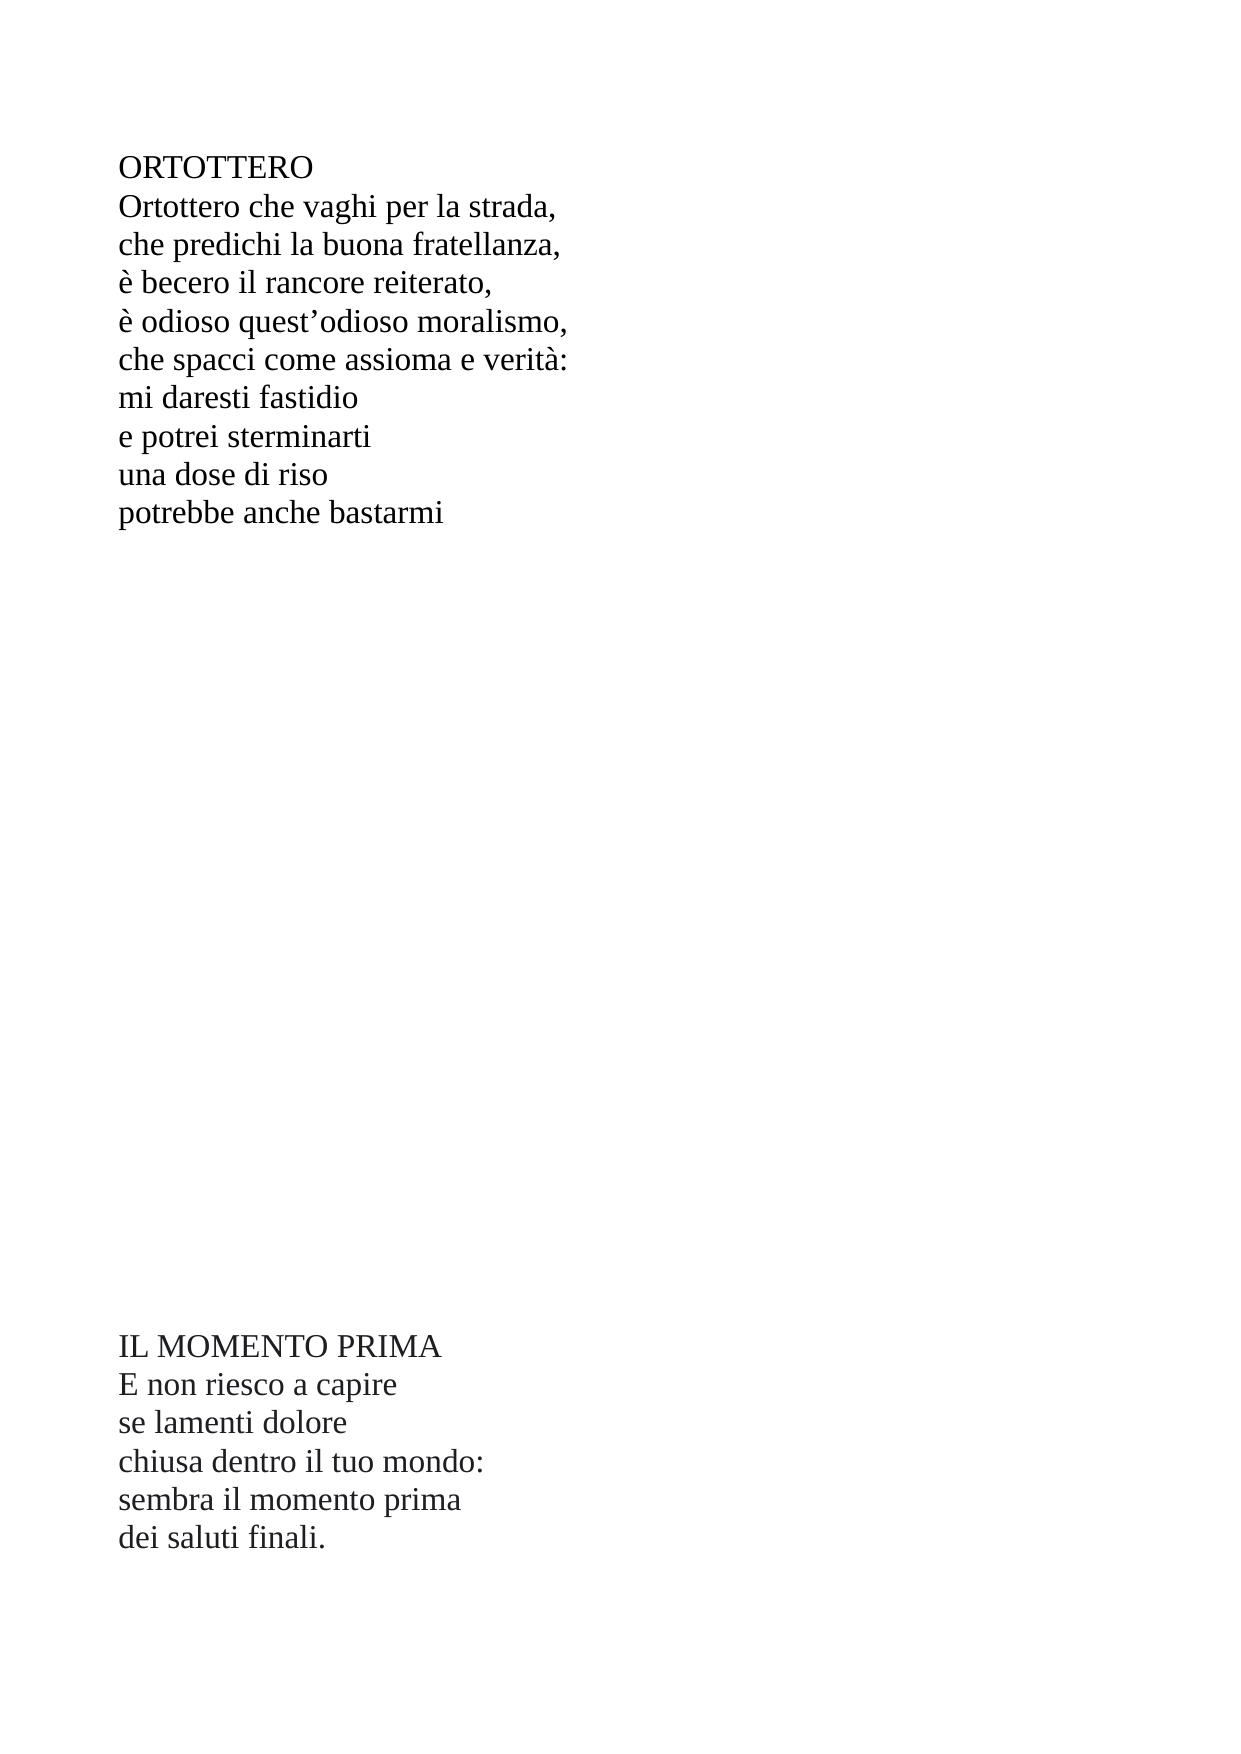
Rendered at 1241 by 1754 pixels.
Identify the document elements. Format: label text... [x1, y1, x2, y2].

text e potrei sterminarti [118, 416, 1122, 454]
text mi daresti fastidio [118, 378, 1122, 416]
text Ortottero che vaghi per la strada, [118, 186, 1122, 224]
text una dose di riso [118, 454, 1122, 493]
text E non riesco a capire se lamenti dolore chiusa dentro il tuo mondo: sembra il momento prima dei saluti finali. [118, 1364, 1122, 1556]
text che spacci come assioma e verità: [118, 339, 1122, 378]
text IL MOMENTO PRIMA [118, 1326, 1122, 1364]
text che predichi la buona fratellanza, [118, 224, 1122, 263]
text potrebbe anche bastarmi [118, 493, 1122, 531]
text ORTOTTERO [118, 148, 1122, 186]
text è odioso quest’odioso moralismo, [118, 301, 1122, 339]
text è becero il rancore reiterato, [118, 263, 1122, 301]
